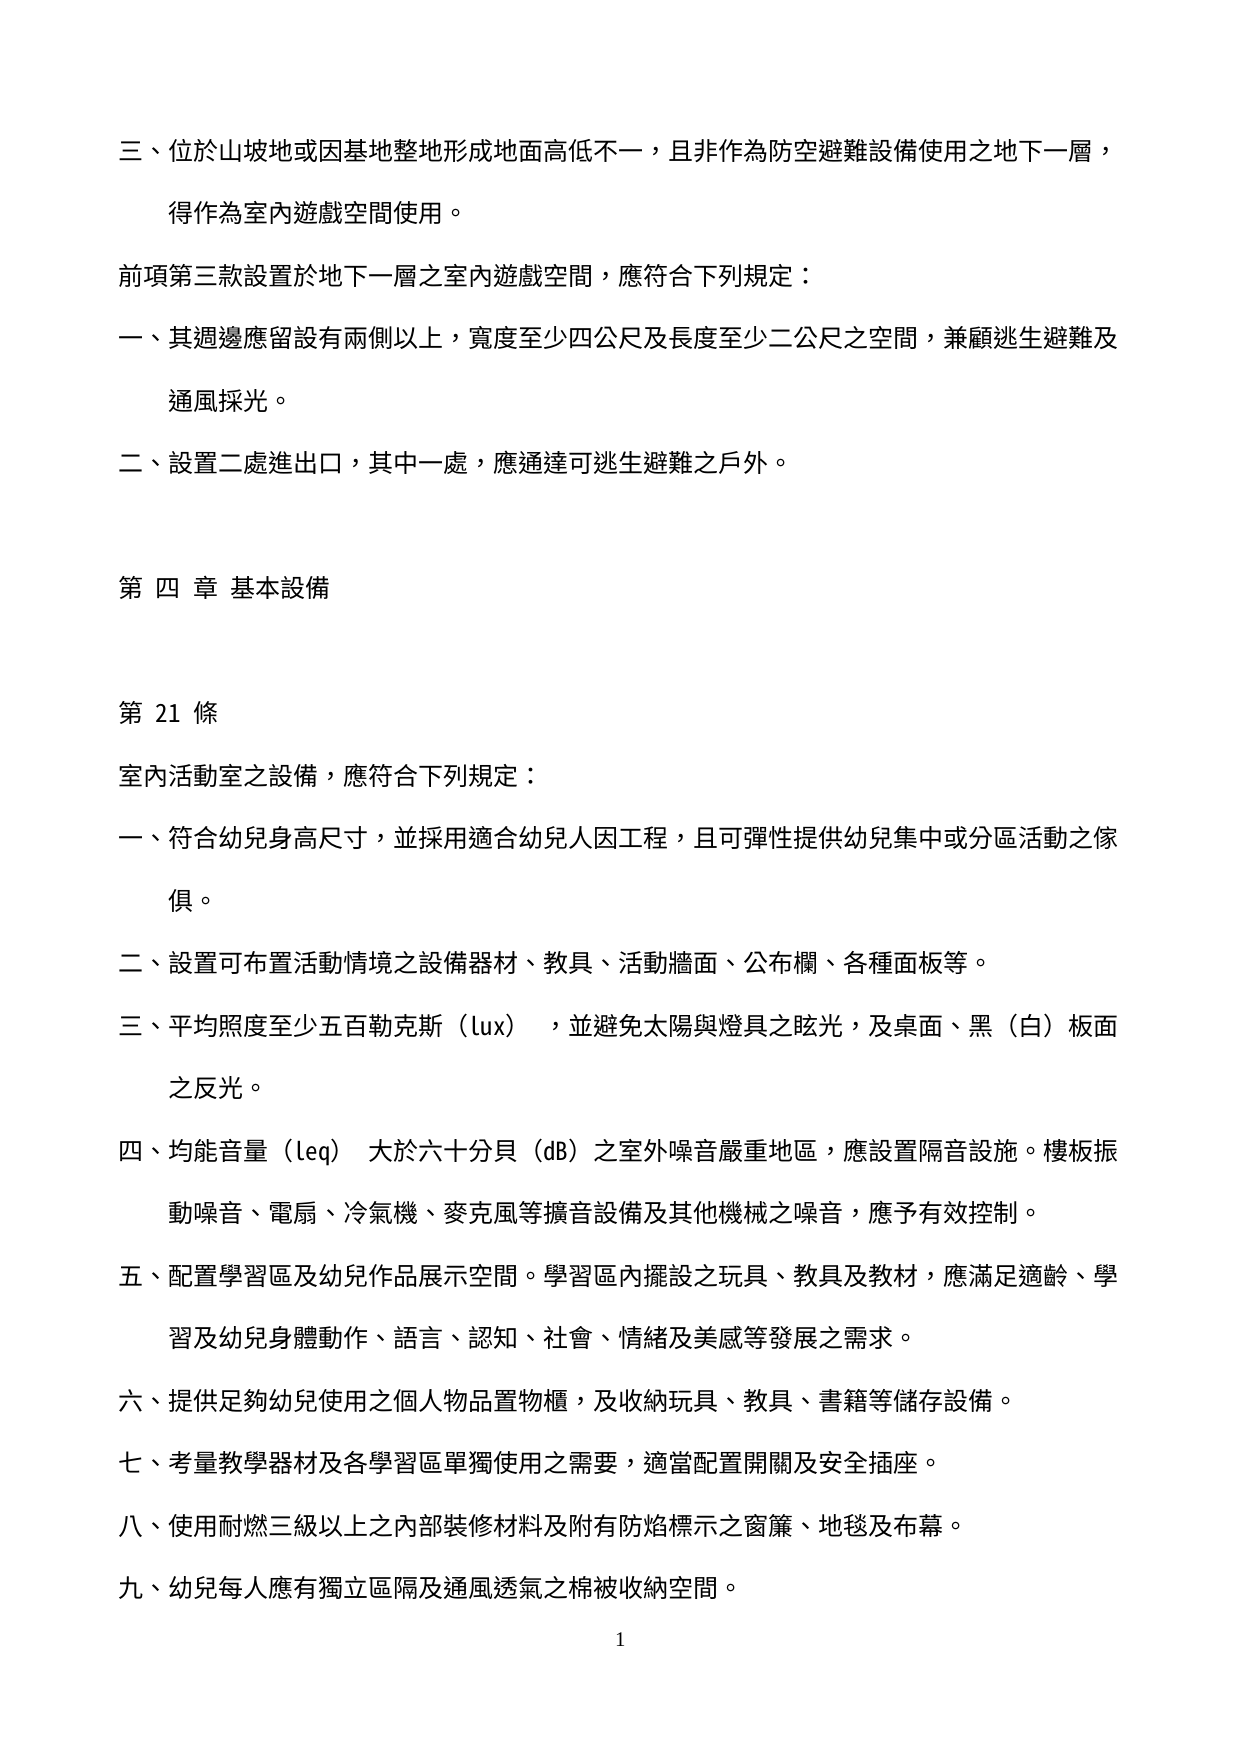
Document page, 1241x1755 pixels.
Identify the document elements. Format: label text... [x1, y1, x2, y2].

text 二、設置二處進出口，其中一處，應通達可逃生避難之戶外。 [118, 420, 1122, 483]
text 一、其週邊應留設有兩側以上，寬度至少四公尺及長度至少二公尺之空間，兼顧逃生避難及通風採光。 [118, 295, 1122, 420]
text 第 21 條 [118, 670, 1122, 733]
text 二、設置可布置活動情境之設備器材、教具、活動牆面、公布欄、各種面板等。 [118, 920, 1122, 983]
text 一、符合幼兒身高尺寸，並採用適合幼兒人因工程，且可彈性提供幼兒集中或分區活動之傢俱。 [118, 795, 1122, 920]
text 九、幼兒每人應有獨立區隔及通風透氣之棉被收納空間。 [118, 1545, 1122, 1608]
text 七、考量教學器材及各學習區單獨使用之需要，適當配置開關及安全插座。 [118, 1420, 1122, 1483]
text 室內活動室之設備，應符合下列規定： [118, 733, 1122, 795]
text 第 四 章 基本設備 [118, 545, 1122, 608]
text 前項第三款設置於地下一層之室內遊戲空間，應符合下列規定： [118, 233, 1122, 295]
text 三、位於山坡地或因基地整地形成地面高低不一，且非作為防空避難設備使用之地下一層，得作為室內遊戲空間使用。 [118, 108, 1122, 233]
text 五、配置學習區及幼兒作品展示空間。學習區內擺設之玩具、教具及教材，應滿足適齡、學習及幼兒身體動作、語言、認知、社會、情緒及美感等發展之需求。 [118, 1233, 1122, 1358]
text 六、提供足夠幼兒使用之個人物品置物櫃，及收納玩具、教具、書籍等儲存設備。 [118, 1358, 1122, 1420]
text 四、均能音量（leq） 大於六十分貝（dB）之室外噪音嚴重地區，應設置隔音設施。樓板振動噪音、電扇、冷氣機、麥克風等擴音設備及其他機械之噪音，應予有效控制。 [118, 1108, 1122, 1233]
text 三、平均照度至少五百勒克斯（lux） ，並避免太陽與燈具之眩光，及桌面、黑（白）板面之反光。 [118, 983, 1122, 1108]
text 八、使用耐燃三級以上之內部裝修材料及附有防焰標示之窗簾、地毯及布幕。 [118, 1483, 1122, 1545]
